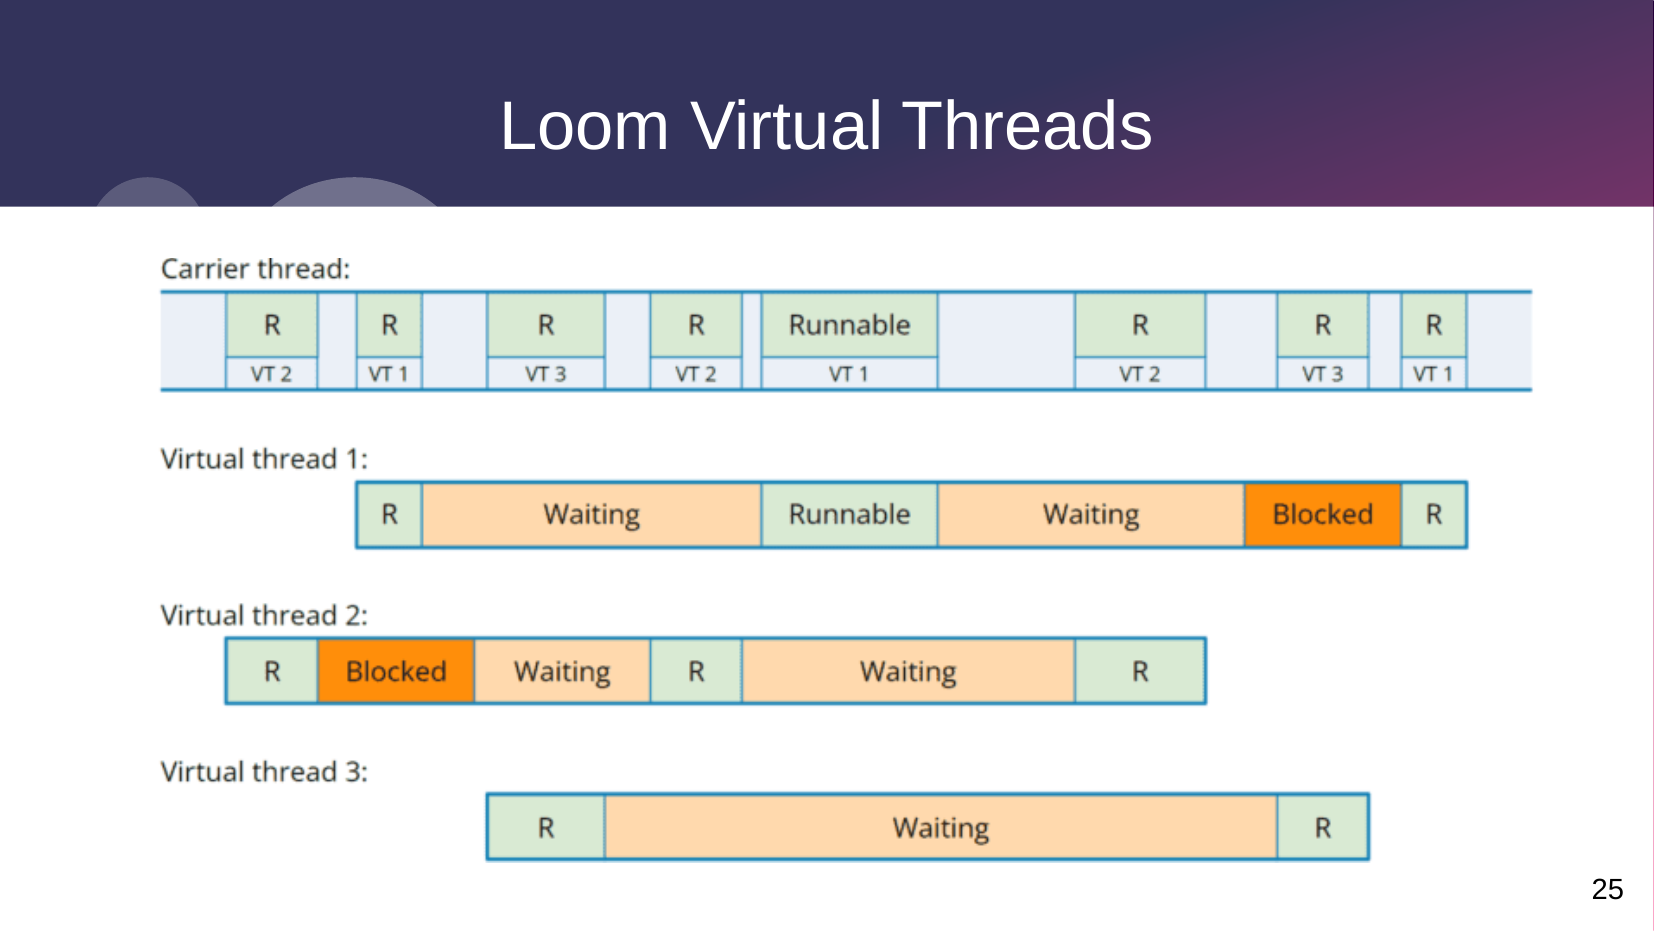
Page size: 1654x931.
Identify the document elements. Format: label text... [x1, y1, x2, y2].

title Loom Virtual Threads [88, 44, 1565, 207]
picture [156, 258, 1538, 863]
